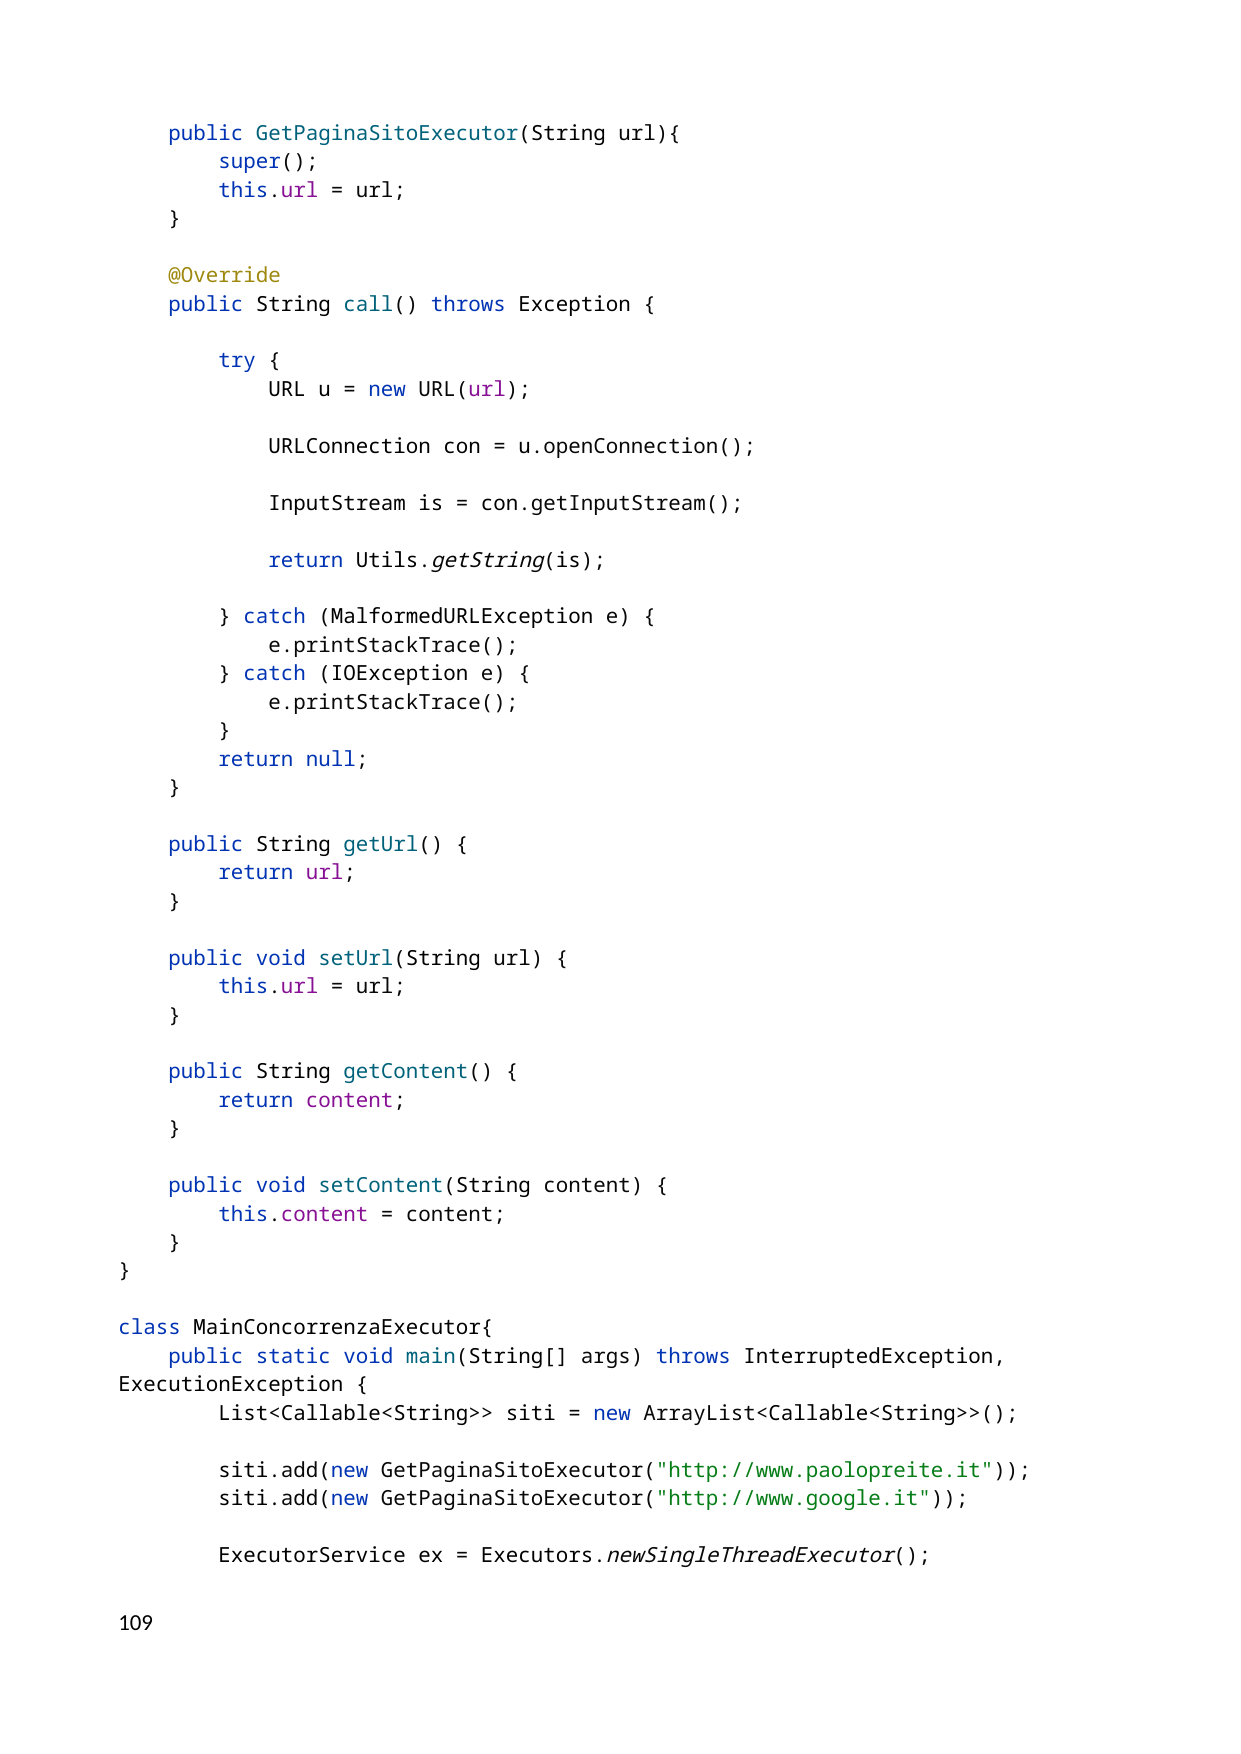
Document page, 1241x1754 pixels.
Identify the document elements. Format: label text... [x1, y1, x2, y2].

text public GetPaginaSitoExecutor(String url){ super(); this.url = url; } @Override public String call() throws Exception { try { URL u = new URL(url); URLConnection con = u.openConnection(); InputStream is = con.getInputStream(); return Utils.getString(is); } catch (MalformedURLException e) { e.printStackTrace(); } catch (IOException e) { e.printStackTrace(); } return null; } public String getUrl() { return url; } public void setUrl(String url) { this.url = url; } public String getContent() { return content; } public void setContent(String content) { this.content = content; } } class MainConcorrenzaExecutor{ public static void main(String[] args) throws InterruptedException, ExecutionException { List<Callable<String>> siti = new ArrayList<Callable<String>>(); siti.add(new GetPaginaSitoExecutor("http://www.paolopreite.it")); siti.add(new GetPaginaSitoExecutor("http://www.google.it")); ExecutorService ex = Executors.newSingleThreadExecutor(); [118, 118, 1122, 1568]
